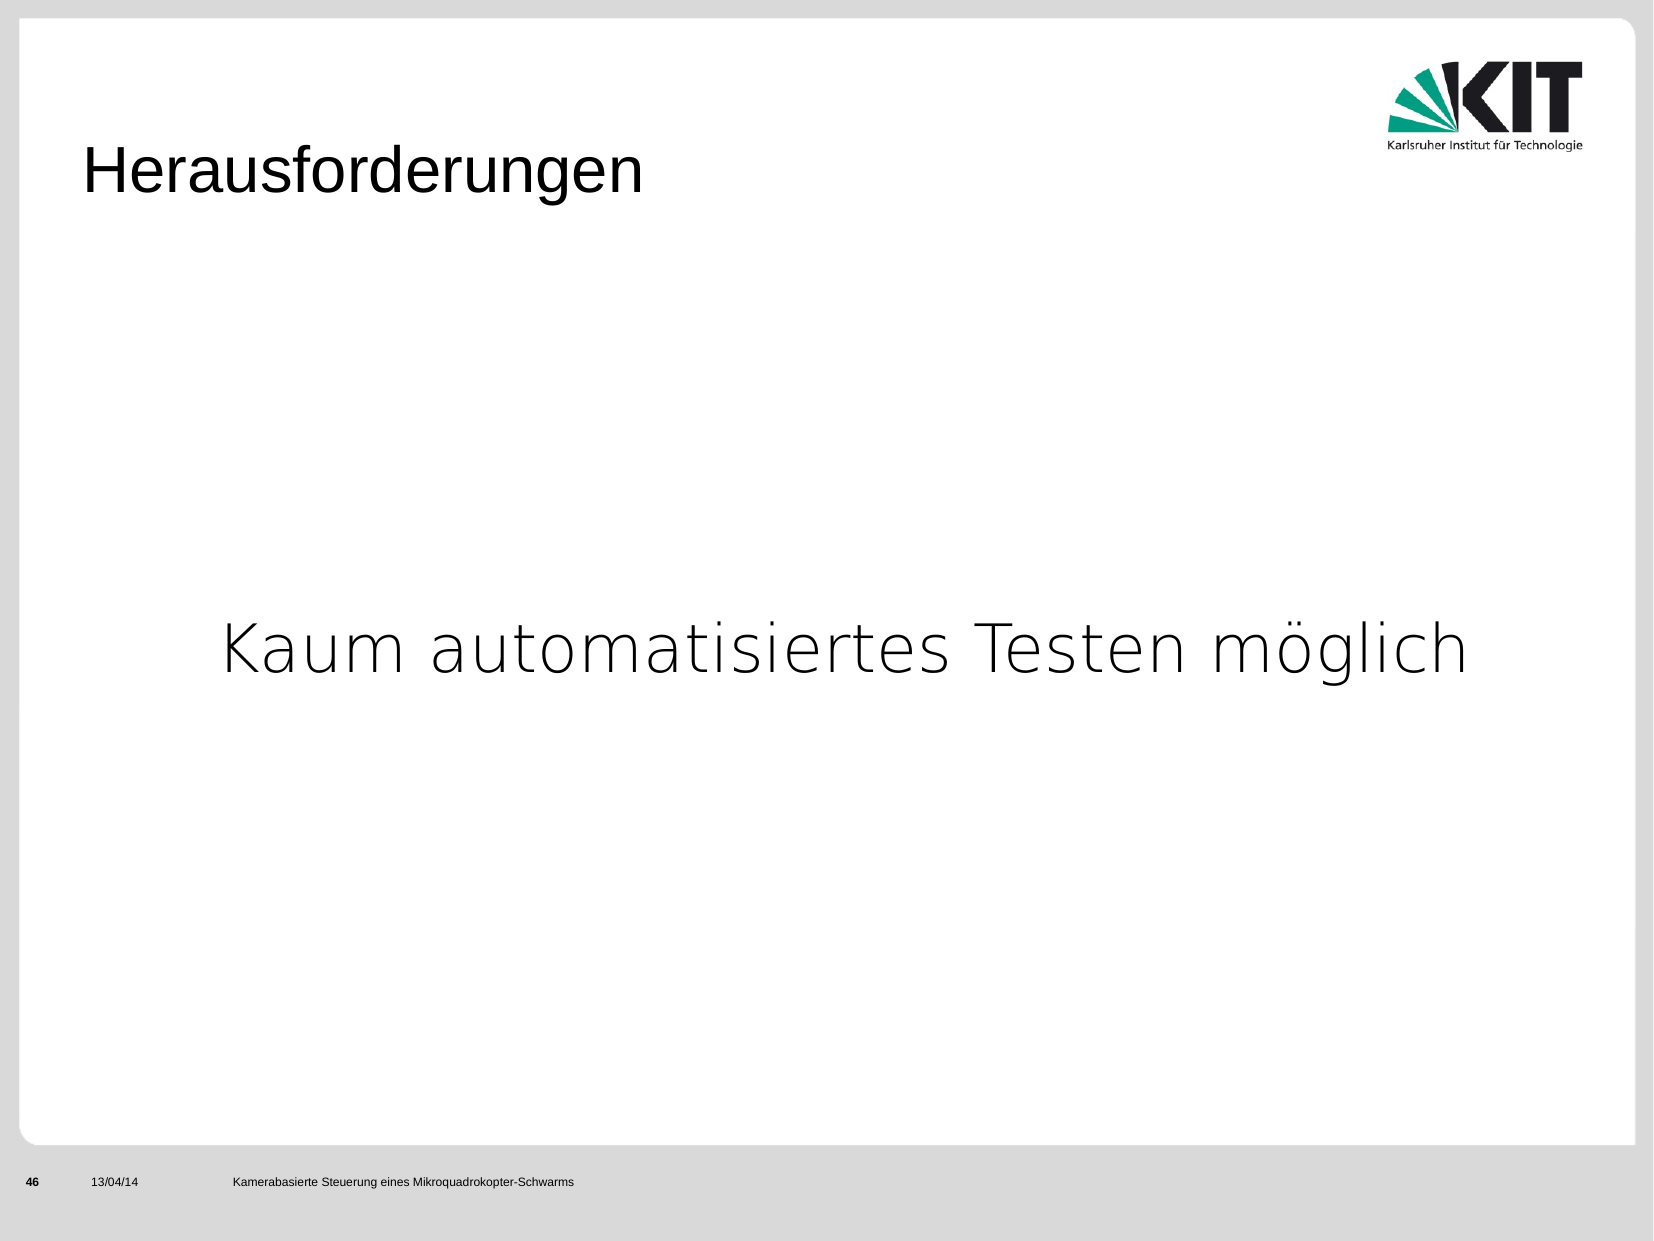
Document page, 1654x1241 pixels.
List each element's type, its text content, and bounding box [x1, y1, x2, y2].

title Herausforderungen [82, 49, 1571, 257]
subtitle Kaum automatisiertes Testen möglich [82, 290, 1571, 1010]
picture [0, 0, 1654, 1241]
